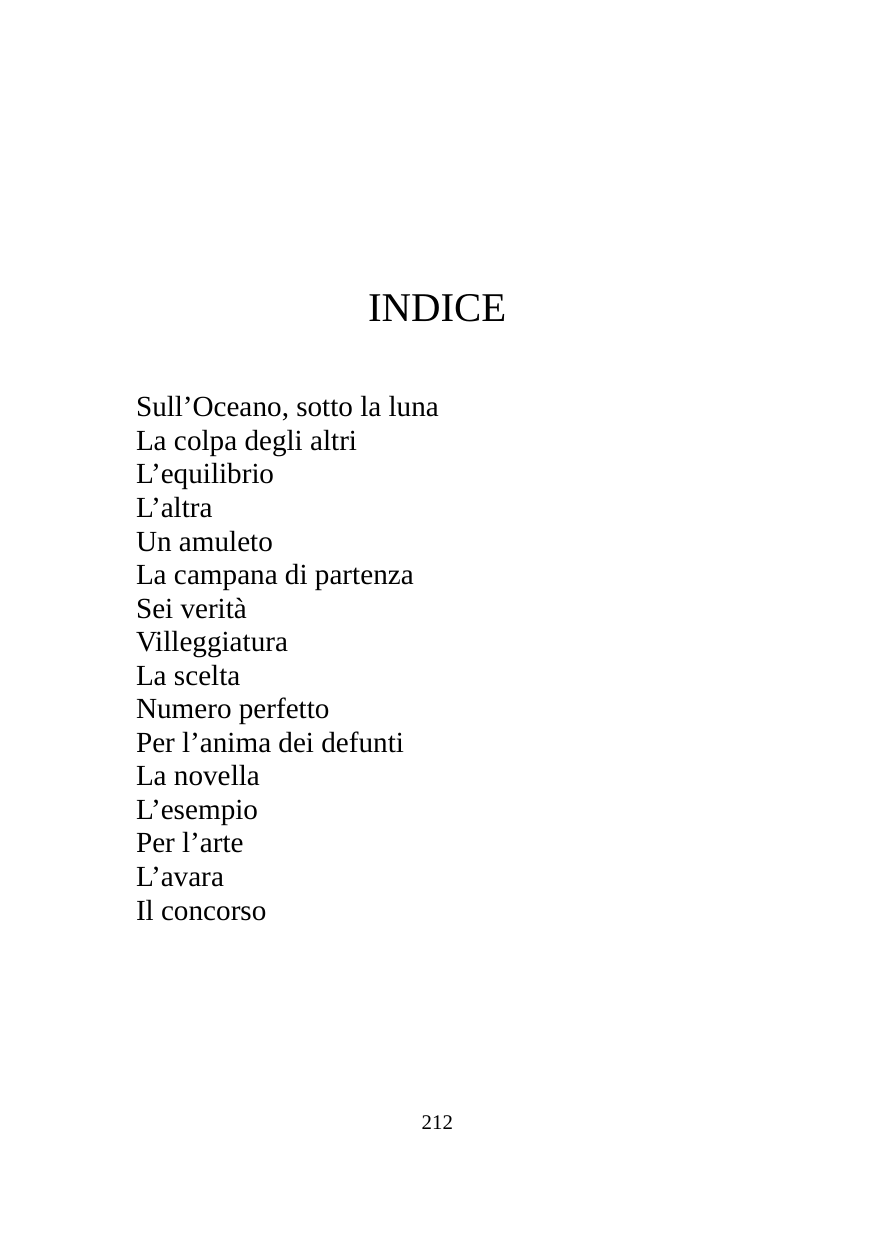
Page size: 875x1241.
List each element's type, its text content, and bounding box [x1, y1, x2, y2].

text L’equilibrio [106, 457, 768, 490]
text Il concorso [106, 893, 768, 926]
text Sei verità [106, 591, 768, 624]
text Villeggiatura [106, 624, 768, 658]
text L’avara [106, 859, 768, 893]
text Un amuleto [106, 524, 768, 557]
text Numero perfetto [106, 691, 768, 725]
text Sull’Oceano, sotto la luna [106, 389, 768, 423]
text Per l’arte [106, 826, 768, 859]
text Per l’anima dei defunti [106, 725, 768, 758]
text La novella [106, 758, 768, 792]
text L’esempio [106, 792, 768, 826]
text La scelta [106, 658, 768, 691]
text La campana di partenza [106, 557, 768, 591]
subtitle INDICE [106, 283, 768, 330]
text La colpa degli altri [106, 423, 768, 457]
text L’altra [106, 490, 768, 524]
